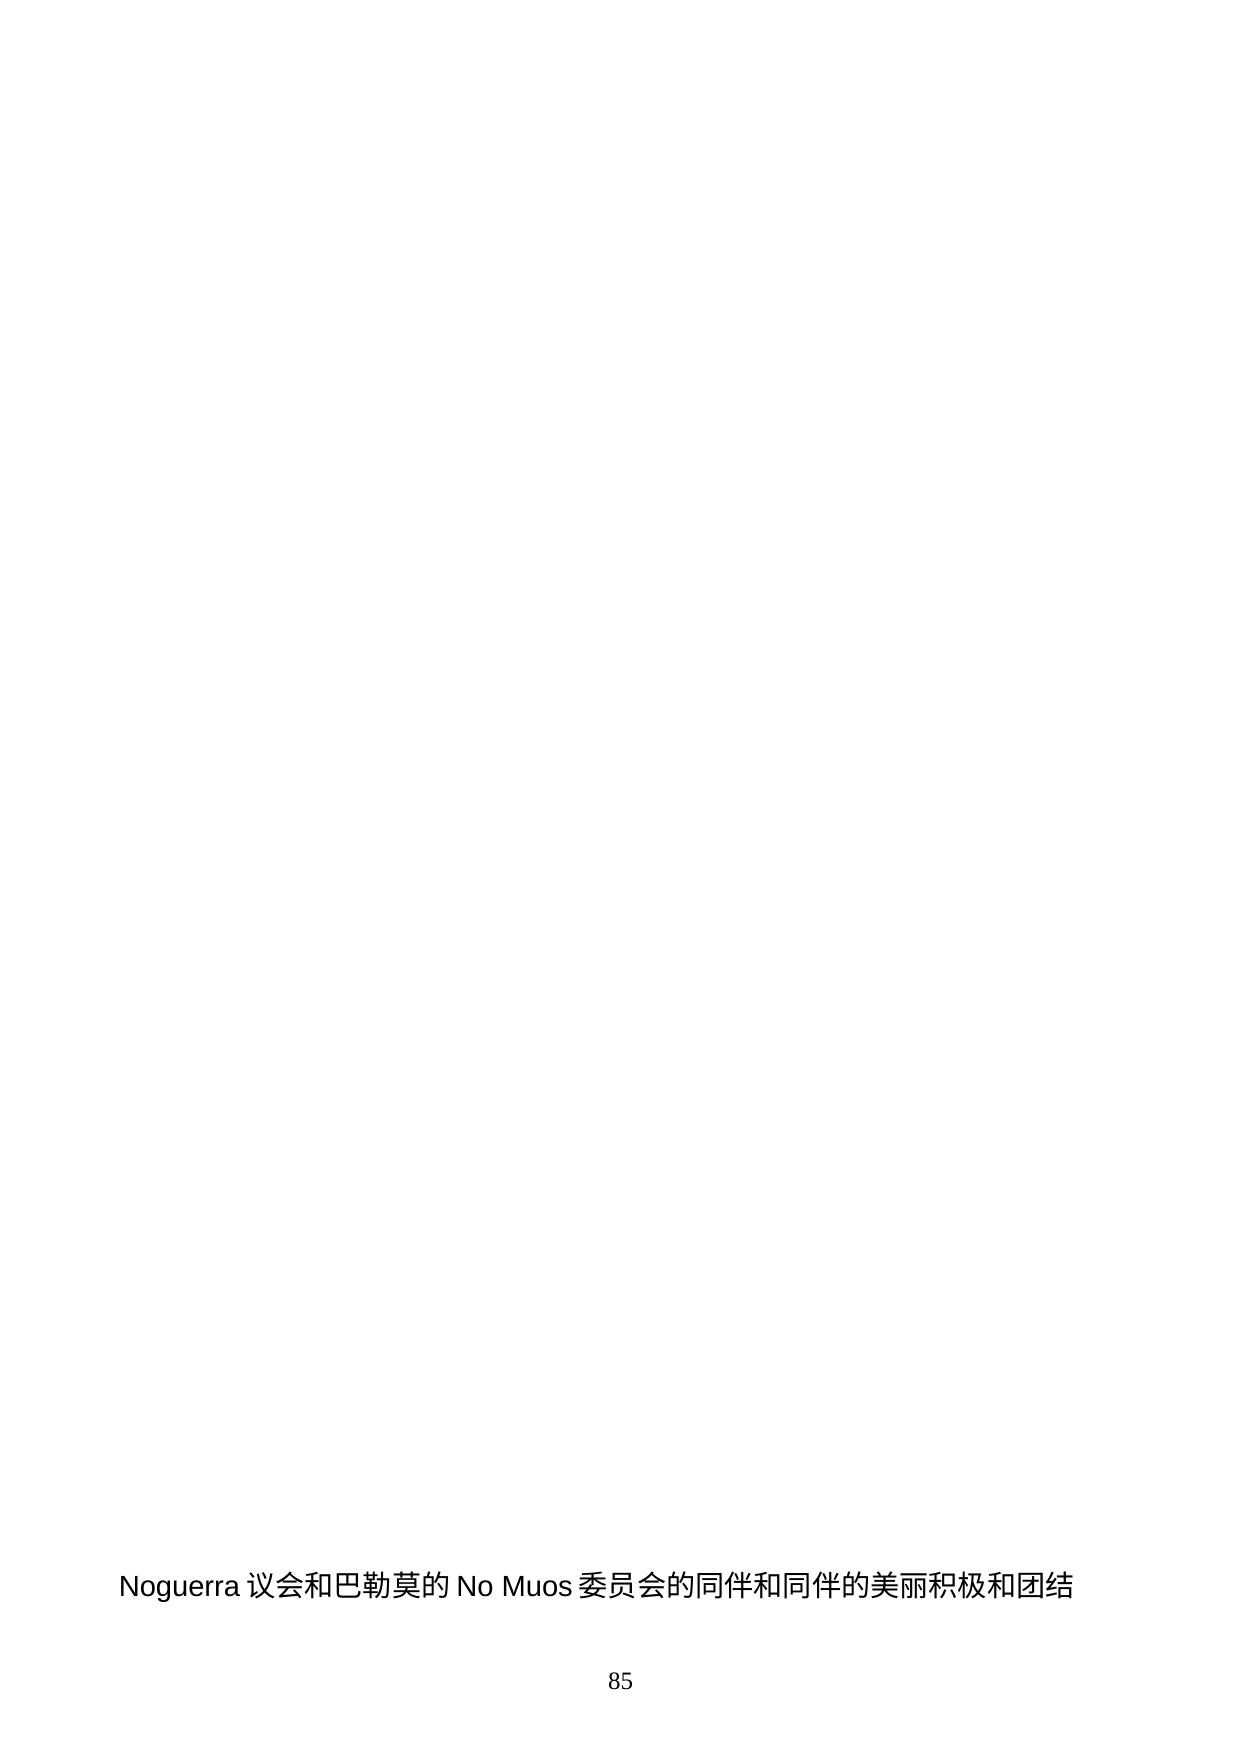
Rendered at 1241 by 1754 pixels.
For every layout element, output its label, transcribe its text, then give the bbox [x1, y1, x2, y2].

text Noguerra议会和巴勒莫的No Muos委员会的同伴和同伴的美丽积极和团结 [118, 944, 1122, 1604]
